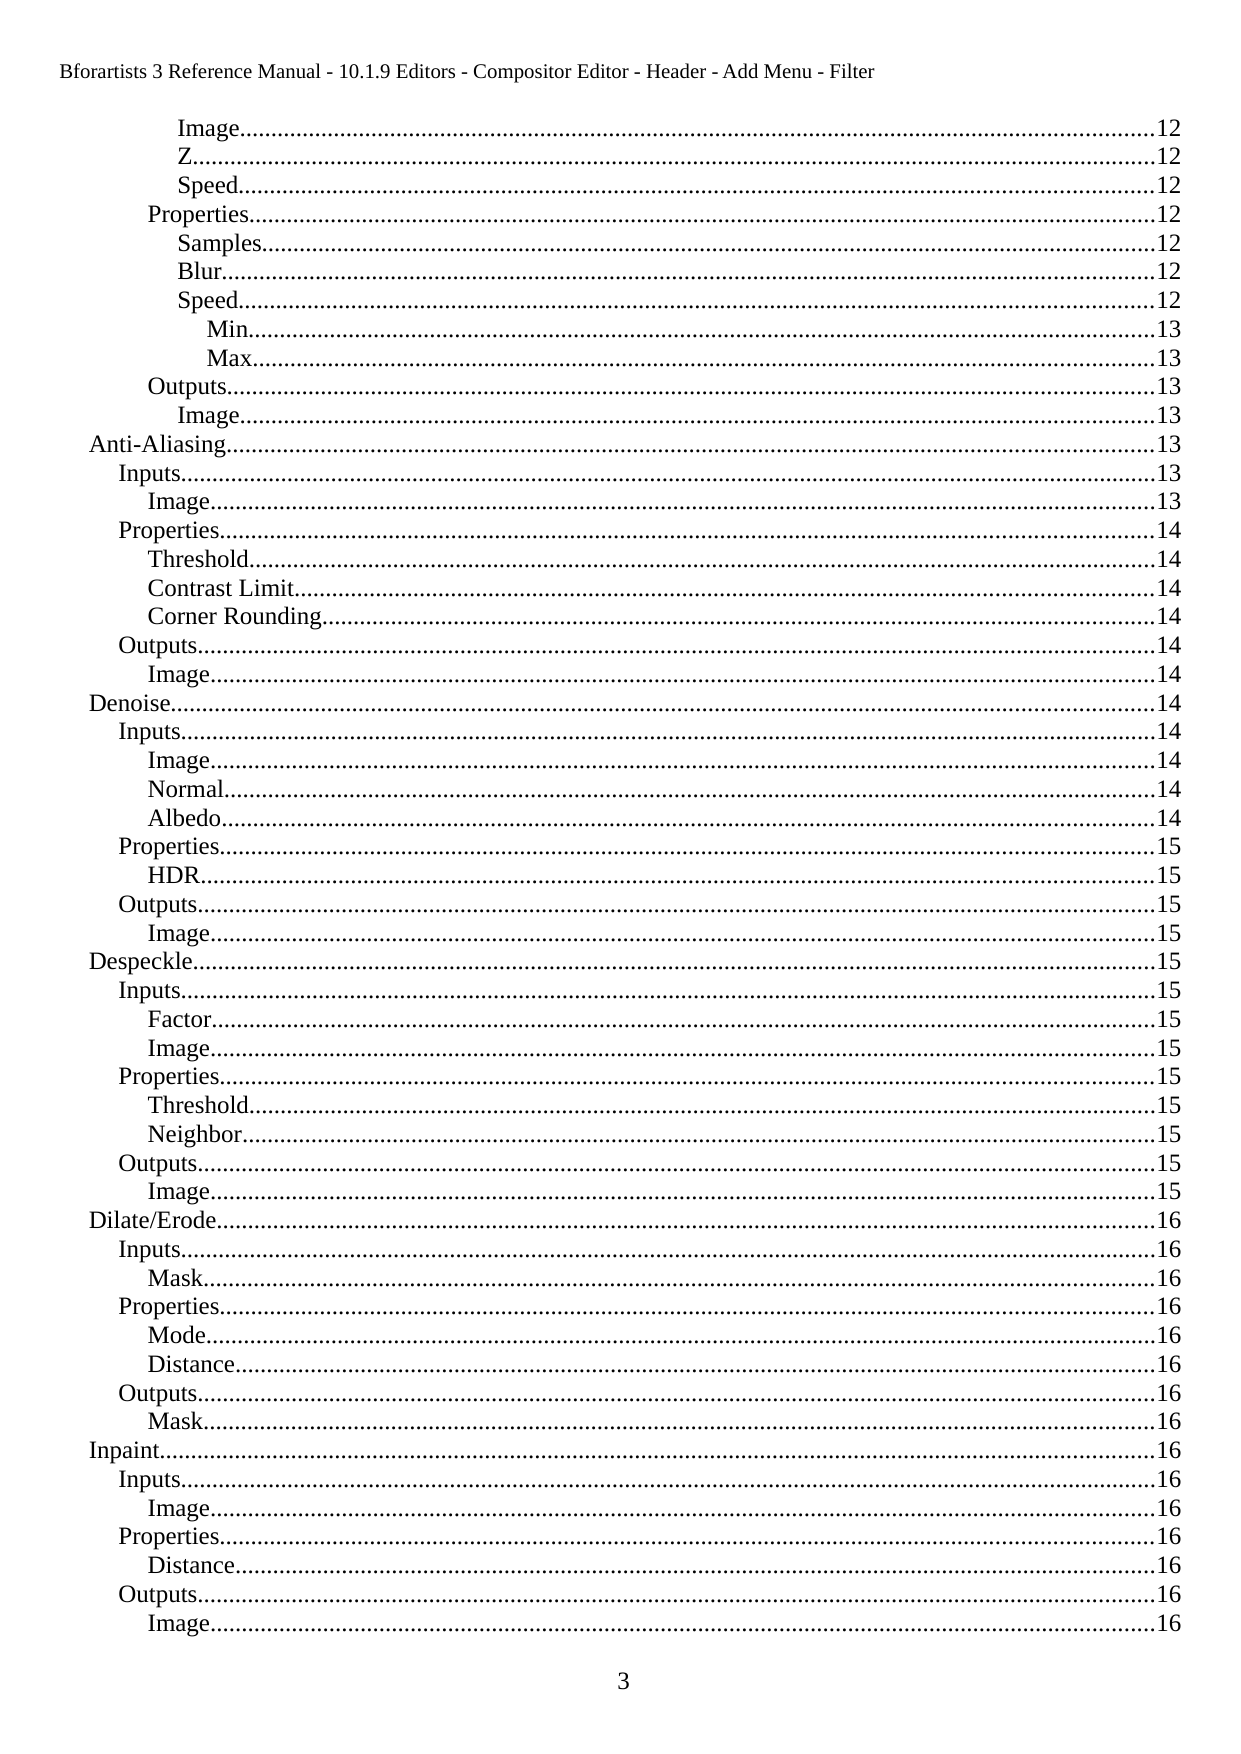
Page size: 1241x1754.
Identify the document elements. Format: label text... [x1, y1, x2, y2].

text Properties 16 [118, 1521, 1181, 1550]
text Inputs 16 [118, 1464, 1181, 1493]
text Properties 15 [118, 1061, 1181, 1090]
text Dilate/Erode 16 [88, 1205, 1181, 1234]
text HDR 15 [147, 860, 1181, 889]
text Image 15 [147, 1033, 1181, 1061]
text Image 15 [147, 1176, 1181, 1205]
text Outputs 16 [118, 1378, 1181, 1406]
text Image 16 [147, 1608, 1181, 1636]
text Corner Rounding 14 [147, 601, 1181, 630]
text Max 13 [206, 343, 1181, 371]
text Outputs 13 [147, 371, 1181, 400]
text Properties 15 [118, 831, 1181, 860]
text Anti-Aliasing 13 [88, 429, 1181, 458]
text Outputs 14 [118, 630, 1181, 659]
text Mask 16 [147, 1263, 1181, 1291]
text Properties 14 [118, 515, 1181, 544]
text Denoise 14 [88, 688, 1181, 716]
text Speed 12 [177, 285, 1181, 314]
text Properties 12 [147, 199, 1181, 228]
text Samples 12 [177, 228, 1181, 256]
text Distance 16 [147, 1349, 1181, 1378]
text Speed 12 [177, 170, 1181, 199]
text Image 14 [147, 745, 1181, 774]
text Outputs 16 [118, 1579, 1181, 1608]
text Image 14 [147, 659, 1181, 688]
text Albedo 14 [147, 803, 1181, 831]
text Threshold 15 [147, 1090, 1181, 1119]
text Image 13 [177, 400, 1181, 429]
text Image 15 [147, 918, 1181, 946]
text Distance 16 [147, 1550, 1181, 1579]
text Factor 15 [147, 1004, 1181, 1033]
text Normal 14 [147, 774, 1181, 803]
text Properties 16 [118, 1291, 1181, 1320]
text Outputs 15 [118, 1148, 1181, 1176]
text Neighbor 15 [147, 1119, 1181, 1148]
text Mask 16 [147, 1406, 1181, 1435]
text Inputs 14 [118, 716, 1181, 745]
text Inputs 15 [118, 975, 1181, 1004]
text Inpaint 16 [88, 1435, 1181, 1464]
text Blur 12 [177, 256, 1181, 285]
text Inputs 16 [118, 1234, 1181, 1263]
text Mode 16 [147, 1320, 1181, 1349]
text Z 12 [177, 141, 1181, 170]
text Image 16 [147, 1493, 1181, 1521]
text Threshold 14 [147, 544, 1181, 573]
text Inputs 13 [118, 458, 1181, 486]
text Outputs 15 [118, 889, 1181, 918]
text Min 13 [206, 314, 1181, 343]
text Image 13 [147, 486, 1181, 515]
text Image 12 [177, 113, 1181, 141]
text Despeckle 15 [88, 946, 1181, 975]
text Contrast Limit 14 [147, 573, 1181, 601]
